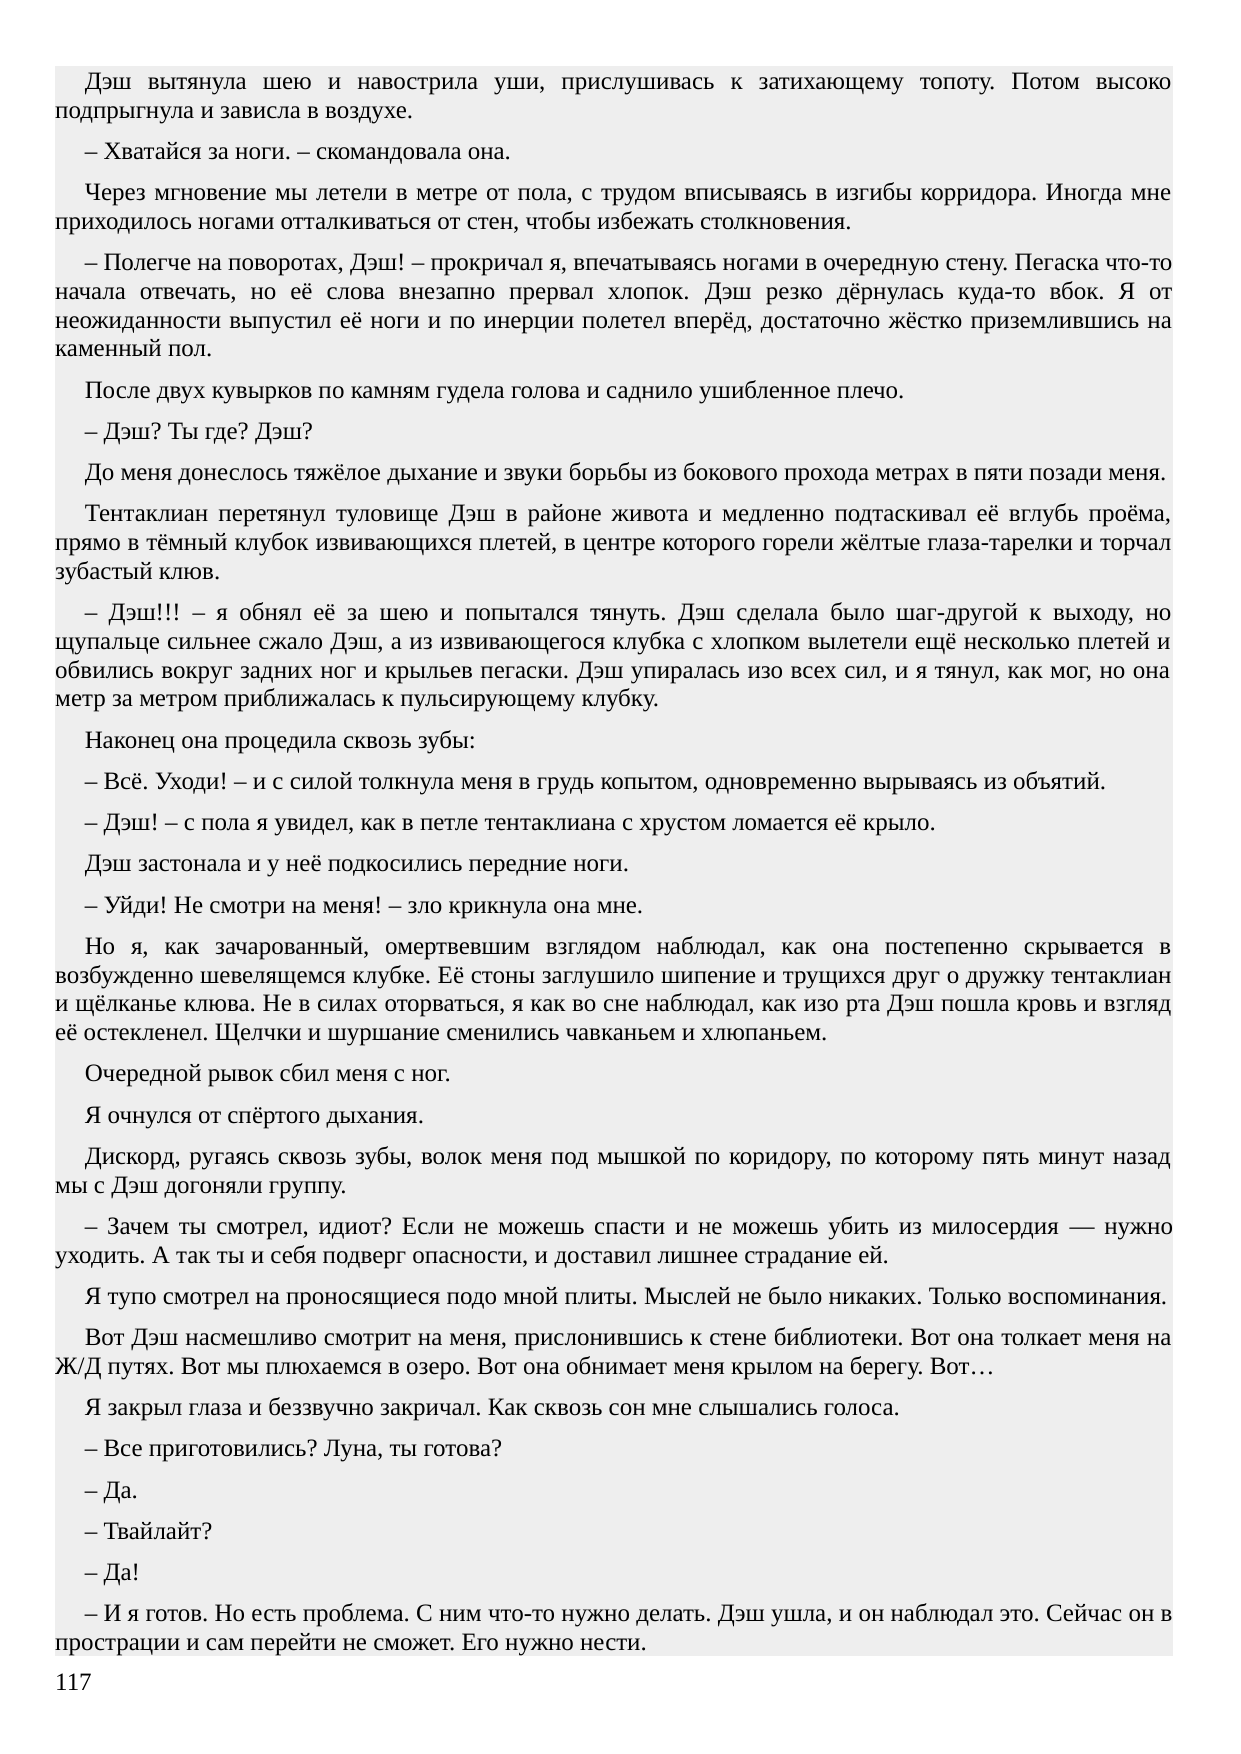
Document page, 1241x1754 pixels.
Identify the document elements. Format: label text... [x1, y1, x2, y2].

text Я очнулся от спёртого дыхания. [55, 1100, 1173, 1128]
text Я тупо смотрел на проносящиеся подо мной плиты. Мыслей не было никаких. Только воспоминания. [55, 1281, 1173, 1310]
text Но я, как зачарованный, омертвевшим взглядом наблюдал, как она постепенно скрывается в возбужденно шевелящемся клубке. Её стоны заглушило шипение и трущихся друг о дружку тентаклиан и щёлканье клюва. Не в силах оторваться, я как во сне наблюдал, как изо рта Дэш пошла кровь и взгляд её остекленел. Щелчки и шуршание сменились чавканьем и хлюпаньем. [55, 931, 1173, 1046]
text – Да! [55, 1557, 1173, 1586]
text Дискорд, ругаясь сквозь зубы, волок меня под мышкой по коридору, по которому пять минут назад мы с Дэш догоняли группу. [55, 1141, 1173, 1198]
text Через мгновение мы летели в метре от пола, с трудом вписываясь в изгибы корридора. Иногда мне приходилось ногами отталкиваться от стен, чтобы избежать столкновения. [55, 177, 1173, 235]
text До меня донеслось тяжёлое дыхание и звуки борьбы из бокового прохода метрах в пяти позади меня. [55, 457, 1173, 486]
text Я закрыл глаза и беззвучно закричал. Как сквозь сон мне слышались голоса. [55, 1392, 1173, 1421]
text Очередной рывок сбил меня с ног. [55, 1058, 1173, 1087]
text – Зачем ты смотрел, идиот? Если не можешь спасти и не можешь убить из милосердия — нужно уходить. А так ты и себя подверг опасности, и доставил лишнее страдание ей. [55, 1211, 1173, 1268]
text – Твайлайт? [55, 1516, 1173, 1545]
text После двух кувырков по камням гудела голова и саднило ушибленное плечо. [55, 375, 1173, 403]
text – Дэш! – с пола я увидел, как в петле тентаклиана с хрустом ломается её крыло. [55, 807, 1173, 836]
text Дэш вытянула шею и навострила уши, прислушивась к затихающему топоту. Потом высоко подпрыгнула и зависла в воздухе. [55, 66, 1173, 123]
text Вот Дэш насмешливо смотрит на меня, прислонившись к стене библиотеки. Вот она толкает меня на Ж/Д путях. Вот мы плюхаемся в озеро. Вот она обнимает меня крылом на берегу. Вот… [55, 1322, 1173, 1380]
text – Уйди! Не смотри на меня! – зло крикнула она мне. [55, 890, 1173, 918]
text Дэш застонала и у неё подкосились передние ноги. [55, 848, 1173, 877]
text – Да. [55, 1475, 1173, 1503]
text – Полегче на поворотах, Дэш! – прокричал я, впечатываясь ногами в очередную стену. Пегаска что-то начала отвечать, но её слова внезапно прервал хлопок. Дэш резко дёрнулась куда-то вбок. Я от неожиданности выпустил её ноги и по инерции полетел вперёд, достаточно жёстко приземлившись на каменный пол. [55, 247, 1173, 362]
text – Дэш!!! – я обнял её за шею и попытался тянуть. Дэш сделала было шаг-другой к выходу, но щупальце сильнее сжало Дэш, а из извивающегося клубка с хлопком вылетели ещё несколько плетей и обвились вокруг задних ног и крыльев пегаски. Дэш упиралась изо всех сил, и я тянул, как мог, но она метр за метром приближалась к пульсирующему клубку. [55, 597, 1173, 712]
text Наконец она процедила сквозь зубы: [55, 725, 1173, 753]
text – Все приготовились? Луна, ты готова? [55, 1433, 1173, 1462]
text – Всё. Уходи! – и с силой толкнула меня в грудь копытом, одновременно вырываясь из объятий. [55, 766, 1173, 795]
text – Дэш? Ты где? Дэш? [55, 416, 1173, 445]
text – Хватайся за ноги. – скомандовала она. [55, 136, 1173, 165]
text – И я готов. Но есть проблема. С ним что-то нужно делать. Дэш ушла, и он наблюдал это. Сейчас он в прострации и сам перейти не сможет. Его нужно нести. [55, 1598, 1173, 1656]
text Тентаклиан перетянул туловище Дэш в районе живота и медленно подтаскивал её вглубь проёма, прямо в тёмный клубок извивающихся плетей, в центре которого горели жёлтые глаза-тарелки и торчал зубастый клюв. [55, 498, 1173, 585]
